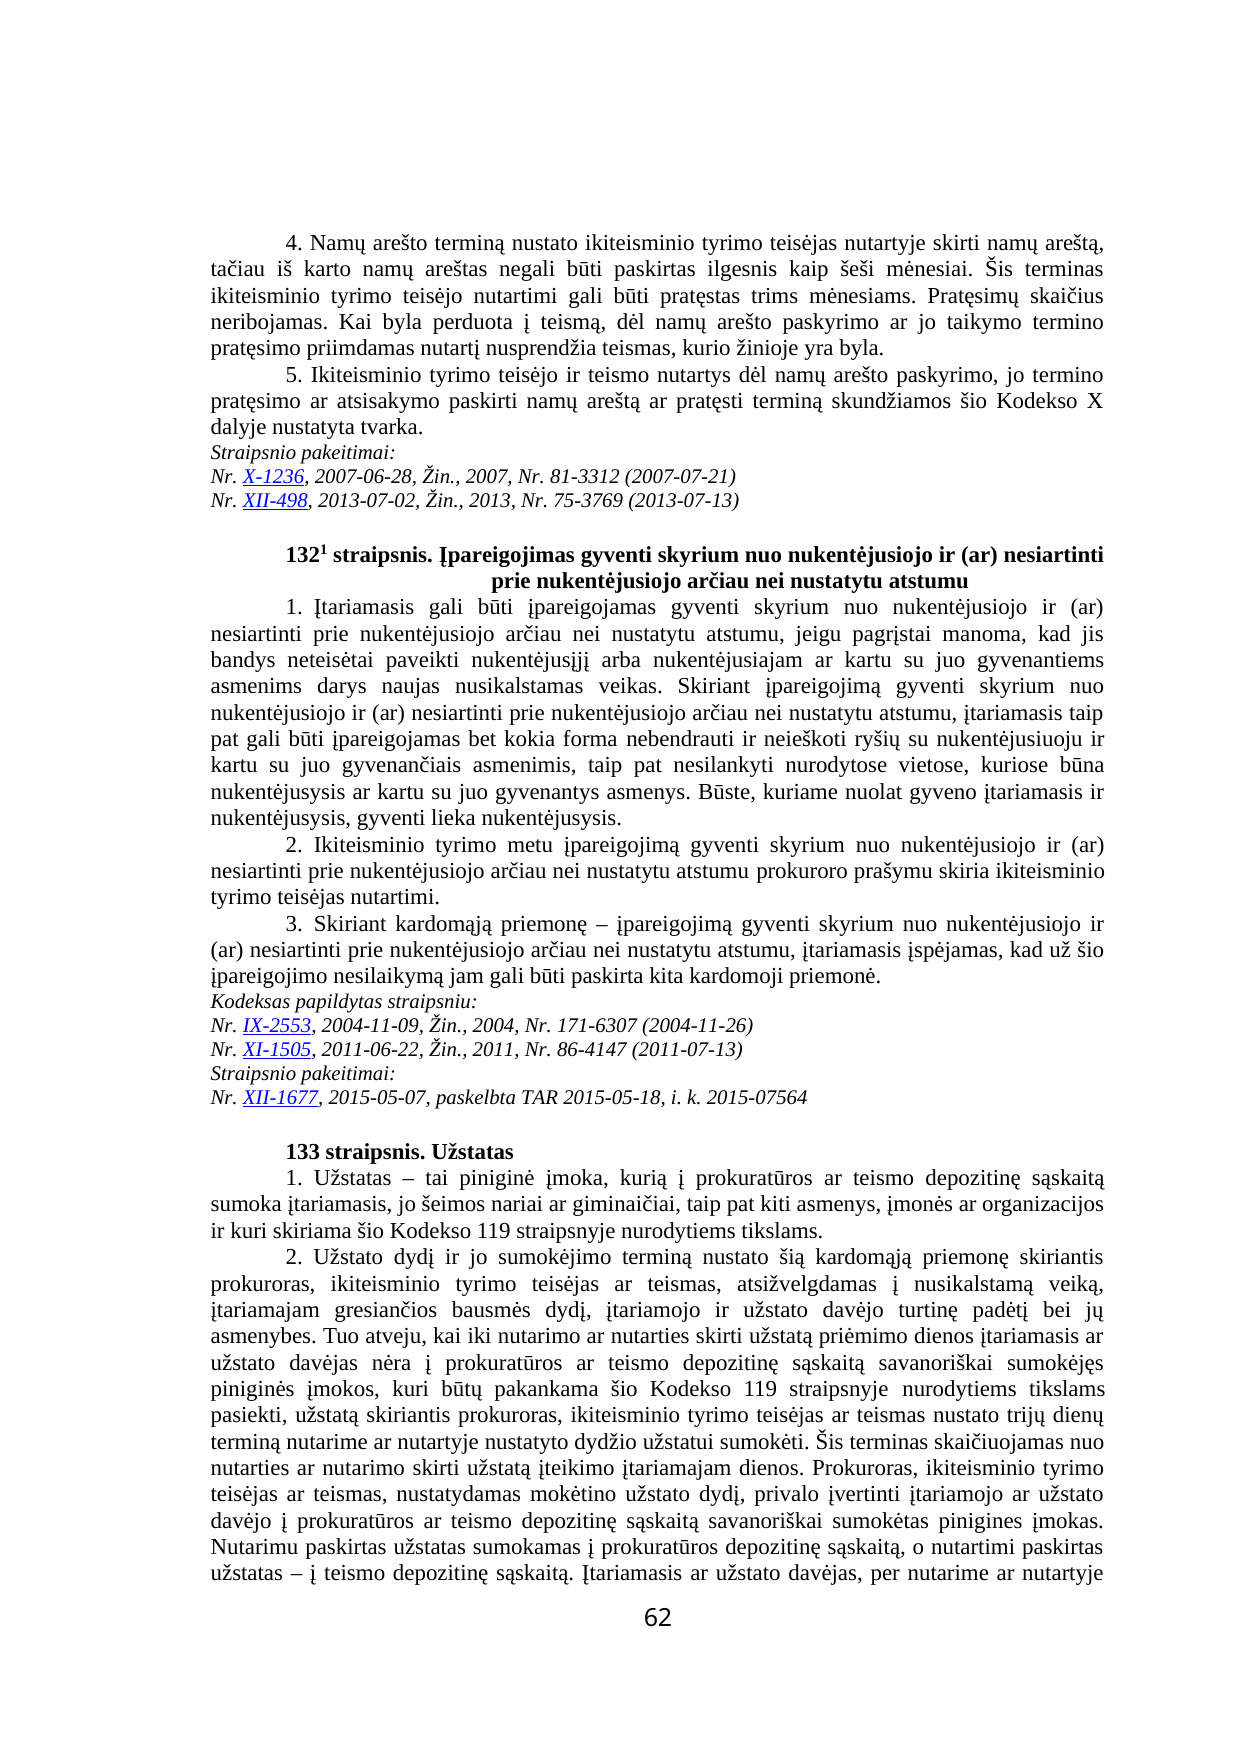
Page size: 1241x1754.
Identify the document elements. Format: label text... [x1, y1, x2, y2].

text 133 straipsnis. Užstatas [210, 1138, 1105, 1164]
text Nr. XI-1505, 2011-06-22, Žin., 2011, Nr. 86-4147 (2011-07-13) [210, 1037, 1105, 1061]
text Nr. XII-1677, 2015-05-07, paskelbta TAR 2015-05-18, i. k. 2015-07564 [210, 1085, 1105, 1109]
text Straipsnio pakeitimai: [210, 1061, 1105, 1085]
text Kodeksas papildytas straipsniu: [210, 989, 1105, 1013]
text 2. Užstato dydį ir jo sumokėjimo terminą nustato šią kardomąją priemonę skiriantis prokuroras, ikiteisminio tyrimo teisėjas ar teismas, atsižvelgdamas į nusikalstamą veiką, įtariamajam gresiančios bausmės dydį, įtariamojo ir užstato davėjo turtinę padėtį bei jų asmenybes. Tuo atveju, kai iki nutarimo ar nutarties skirti užstatą priėmimo dienos įtariamasis ar užstato davėjas nėra į prokuratūros ar teismo depozitinę sąskaitą savanoriškai sumokėjęs piniginės įmokos, kuri būtų pakankama šio Kodekso 119 straipsnyje nurodytiems tikslams pasiekti, užstatą skiriantis prokuroras, ikiteisminio tyrimo teisėjas ar teismas nustato trijų dienų terminą nutarime ar nutartyje nustatyto dydžio užstatui sumokėti. Šis terminas skaičiuojamas nuo nutarties ar nutarimo skirti užstatą įteikimo įtariamajam dienos. Prokuroras, ikiteisminio tyrimo teisėjas ar teismas, nustatydamas mokėtino užstato dydį, privalo įvertinti įtariamojo ar užstato davėjo į prokuratūros ar teismo depozitinę sąskaitą savanoriškai sumokėtas pinigines įmokas. Nutarimu paskirtas užstatas sumokamas į prokuratūros depozitinę sąskaitą, o nutartimi paskirtas užstatas – į teismo depozitinę sąskaitą. Įtariamasis ar užstato davėjas, per nutarime ar nutartyje [210, 1243, 1105, 1586]
text Nr. XII-498, 2013-07-02, Žin., 2013, Nr. 75-3769 (2013-07-13) [210, 488, 1105, 512]
text 2. Ikiteisminio tyrimo metu įpareigojimą gyventi skyrium nuo nukentėjusiojo ir (ar) nesiartinti prie nukentėjusiojo arčiau nei nustatytu atstumu prokuroro prašymu skiria ikiteisminio tyrimo teisėjas nutartimi. [210, 831, 1105, 910]
text 4. Namų arešto terminą nustato ikiteisminio tyrimo teisėjas nutartyje skirti namų areštą, tačiau iš karto namų areštas negali būti paskirtas ilgesnis kaip šeši mėnesiai. Šis terminas ikiteisminio tyrimo teisėjo nutartimi gali būti pratęstas trims mėnesiams. Pratęsimų skaičius neribojamas. Kai byla perduota į teismą, dėl namų arešto paskyrimo ar jo taikymo termino pratęsimo priimdamas nutartį nusprendžia teismas, kurio žinioje yra byla. [210, 229, 1105, 361]
text 1. Užstatas – tai piniginė įmoka, kurią į prokuratūros ar teismo depozitinę sąskaitą sumoka įtariamasis, jo šeimos nariai ar giminaičiai, taip pat kiti asmenys, įmonės ar organizacijos ir kuri skiriama šio Kodekso 119 straipsnyje nurodytiems tikslams. [210, 1164, 1105, 1243]
text 3. Skiriant kardomąją priemonę – įpareigojimą gyventi skyrium nuo nukentėjusiojo ir (ar) nesiartinti prie nukentėjusiojo arčiau nei nustatytu atstumu, įtariamasis įspėjamas, kad už šio įpareigojimo nesilaikymą jam gali būti paskirta kita kardomoji priemonė. [210, 910, 1105, 989]
text Nr. IX-2553, 2004-11-09, Žin., 2004, Nr. 171-6307 (2004-11-26) [210, 1013, 1105, 1037]
text 1321 straipsnis. Įpareigojimas gyventi skyrium nuo nukentėjusiojo ir (ar) nesiartinti prie nukentėjusiojo arčiau nei nustatytu atstumu [285, 541, 1105, 593]
text Straipsnio pakeitimai: [210, 440, 1105, 464]
text 5. Ikiteisminio tyrimo teisėjo ir teismo nutartys dėl namų arešto paskyrimo, jo termino pratęsimo ar atsisakymo paskirti namų areštą ar pratęsti terminą skundžiamos šio Kodekso X dalyje nustatyta tvarka. [210, 361, 1105, 440]
text Nr. X-1236, 2007-06-28, Žin., 2007, Nr. 81-3312 (2007-07-21) [210, 464, 1105, 488]
text 1. Įtariamasis gali būti įpareigojamas gyventi skyrium nuo nukentėjusiojo ir (ar) nesiartinti prie nukentėjusiojo arčiau nei nustatytu atstumu, jeigu pagrįstai manoma, kad jis bandys neteisėtai paveikti nukentėjusįjį arba nukentėjusiajam ar kartu su juo gyvenantiems asmenims darys naujas nusikalstamas veikas. Skiriant įpareigojimą gyventi skyrium nuo nukentėjusiojo ir (ar) nesiartinti prie nukentėjusiojo arčiau nei nustatytu atstumu, įtariamasis taip pat gali būti įpareigojamas bet kokia forma nebendrauti ir neieškoti ryšių su nukentėjusiuoju ir kartu su juo gyvenančiais asmenimis, taip pat nesilankyti nurodytose vietose, kuriose būna nukentėjusysis ar kartu su juo gyvenantys asmenys. Būste, kuriame nuolat gyveno įtariamasis ir nukentėjusysis, gyventi lieka nukentėjusysis. [210, 593, 1105, 831]
